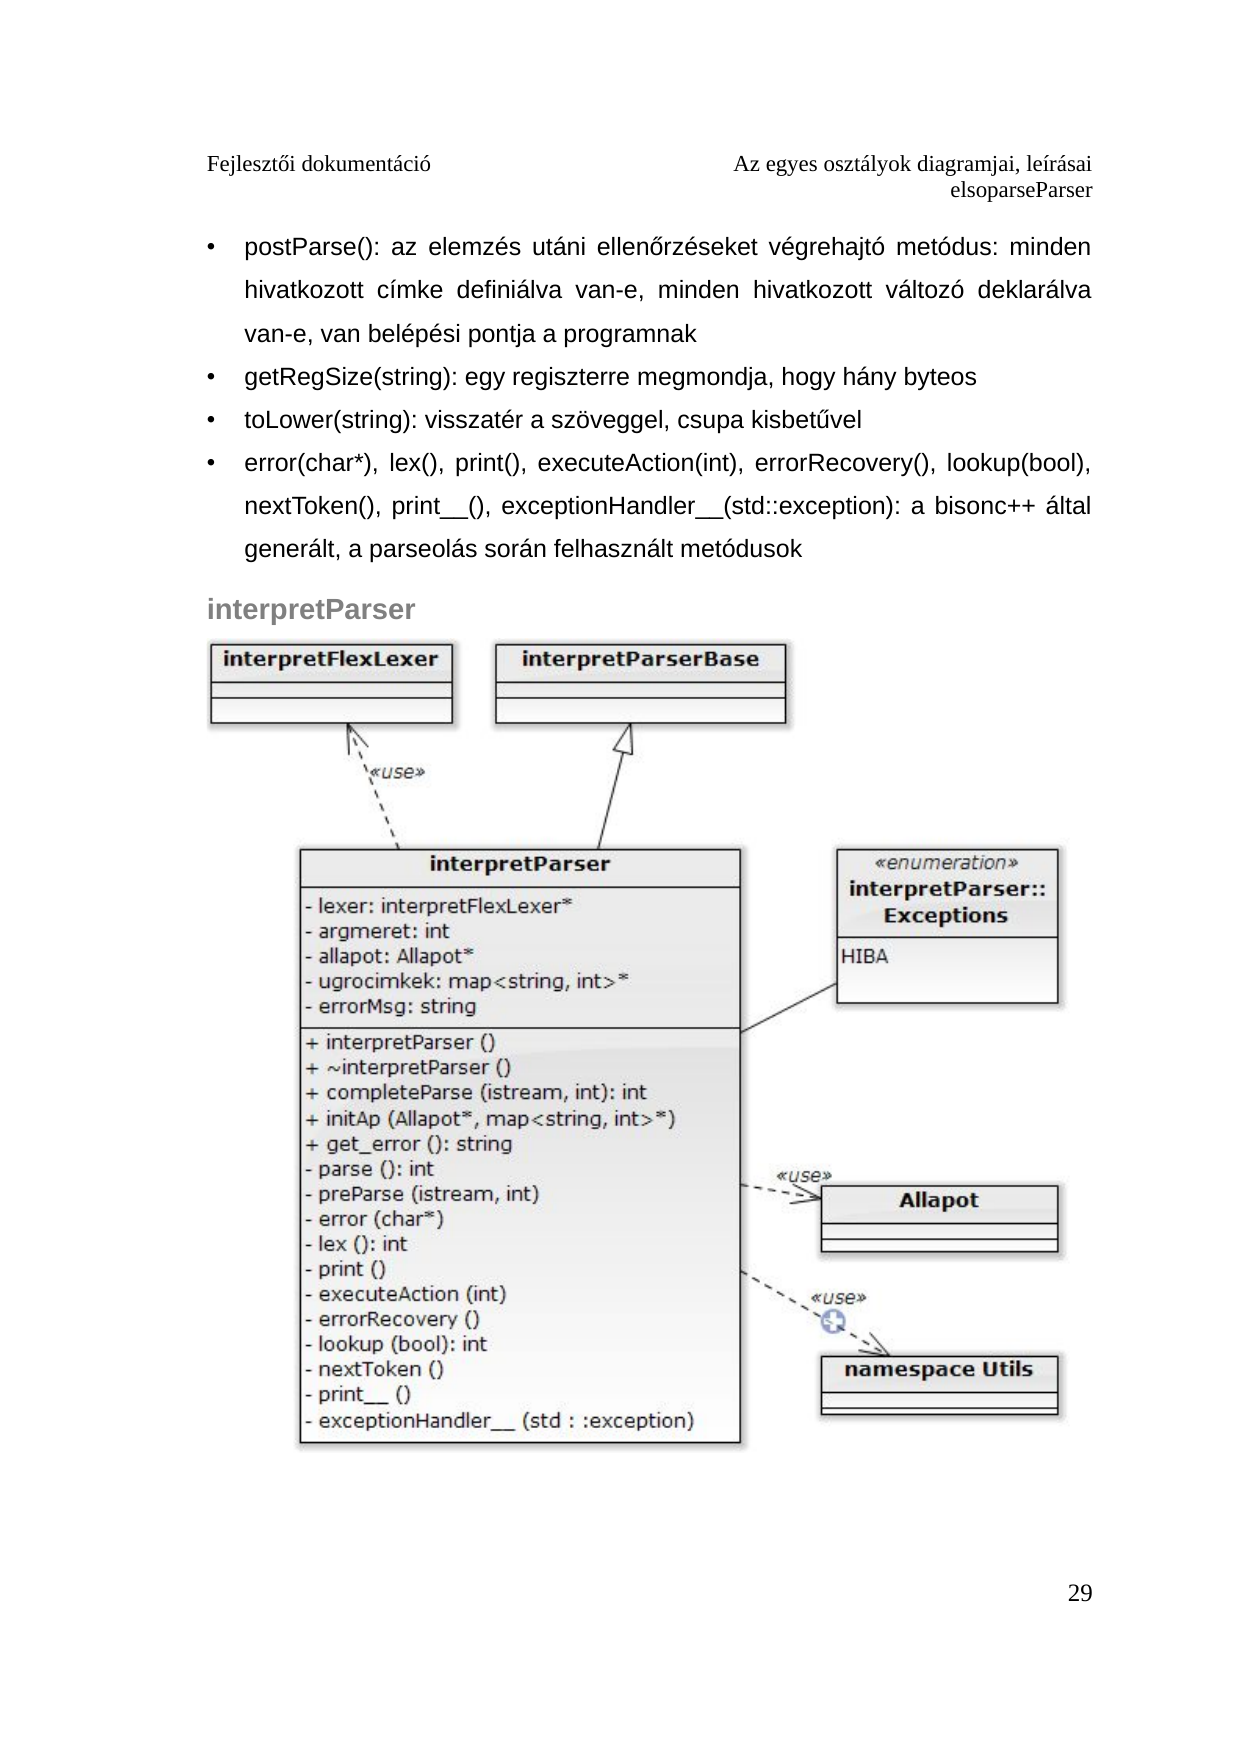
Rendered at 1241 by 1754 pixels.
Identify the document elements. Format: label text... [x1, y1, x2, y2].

list error(char*), lex(), print(), executeAction(int), errorRecovery(), lookup(bool), nextToken(), print__(), exceptionHandler__(std::exception): a bisonc++ által generált, a parseolás során felhasznált metódusok [207, 448, 1093, 563]
list getRegSize(string): egy regiszterre megmondja, hogy hány byteos [207, 362, 1093, 391]
list postParse(): az elemzés utáni ellenőrzéseket végrehajtó metódus: minden hivatkozott címke definiálva van-e, minden hivatkozott változó deklarálva van-e, van belépési pontja a programnak [207, 232, 1093, 347]
picture [206, 638, 1073, 1453]
list toLower(string): visszatér a szöveggel, csupa kisbetűvel [207, 405, 1093, 434]
subtitle interpretParser [207, 592, 1093, 626]
